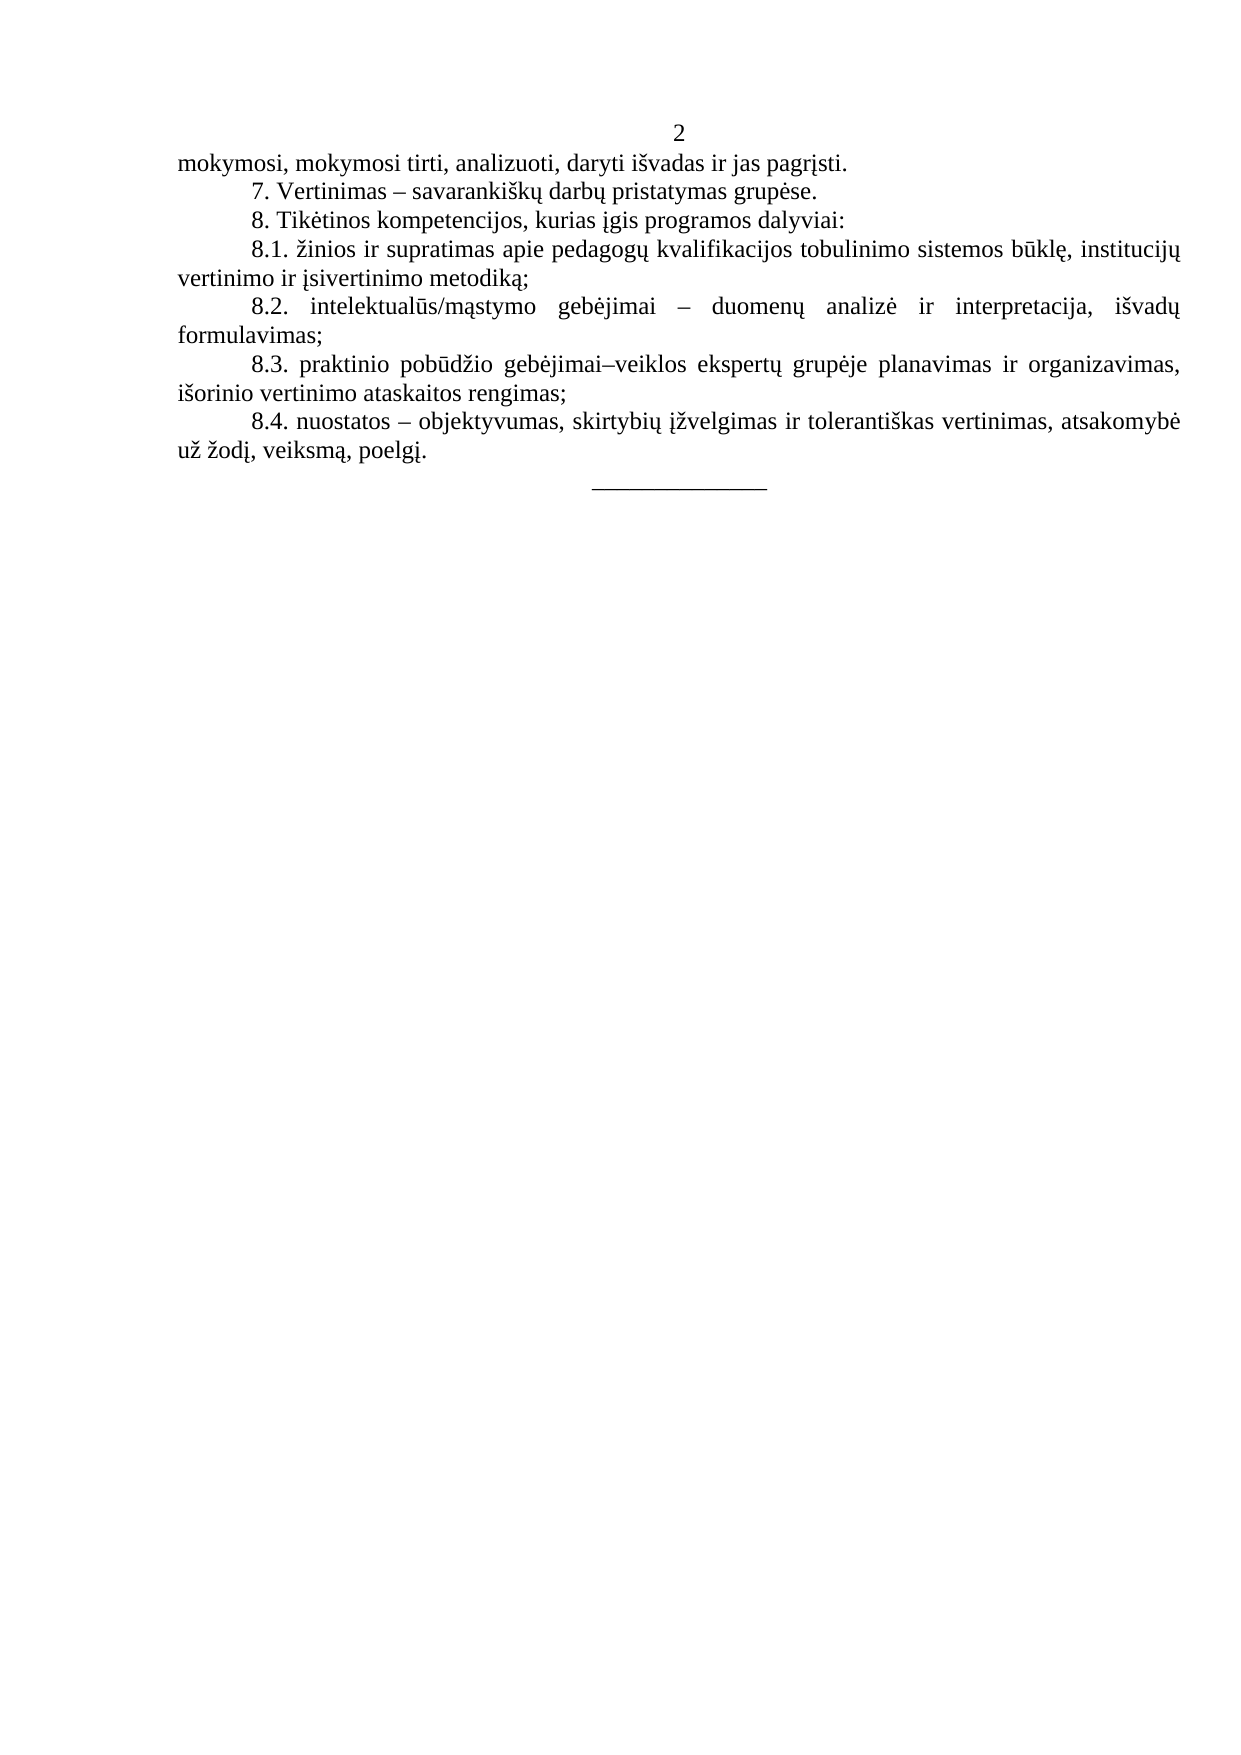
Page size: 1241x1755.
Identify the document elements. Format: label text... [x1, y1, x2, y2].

text 8.1. žinios ir supratimas apie pedagogų kvalifikacijos tobulinimo sistemos būklę, institucijų vertinimo ir įsivertinimo metodiką; [177, 234, 1181, 291]
text 8.4. nuostatos – objektyvumas, skirtybių įžvelgimas ir tolerantiškas vertinimas, atsakomybė už žodį, veiksmą, poelgį. [177, 406, 1181, 464]
text ______________ [177, 464, 1181, 493]
text 8.2. intelektualūs/mąstymo gebėjimai – duomenų analizė ir interpretacija, išvadų formulavimas; [177, 291, 1181, 349]
text 7. Vertinimas – savarankiškų darbų pristatymas grupėse. [177, 176, 1181, 205]
text 8.3. praktinio pobūdžio gebėjimai–veiklos ekspertų grupėje planavimas ir organizavimas, išorinio vertinimo ataskaitos rengimas; [177, 349, 1181, 406]
text 8. Tikėtinos kompetencijos, kurias įgis programos dalyviai: [177, 205, 1181, 234]
text mokymosi, mokymosi tirti, analizuoti, daryti išvadas ir jas pagrįsti. [177, 148, 1181, 176]
